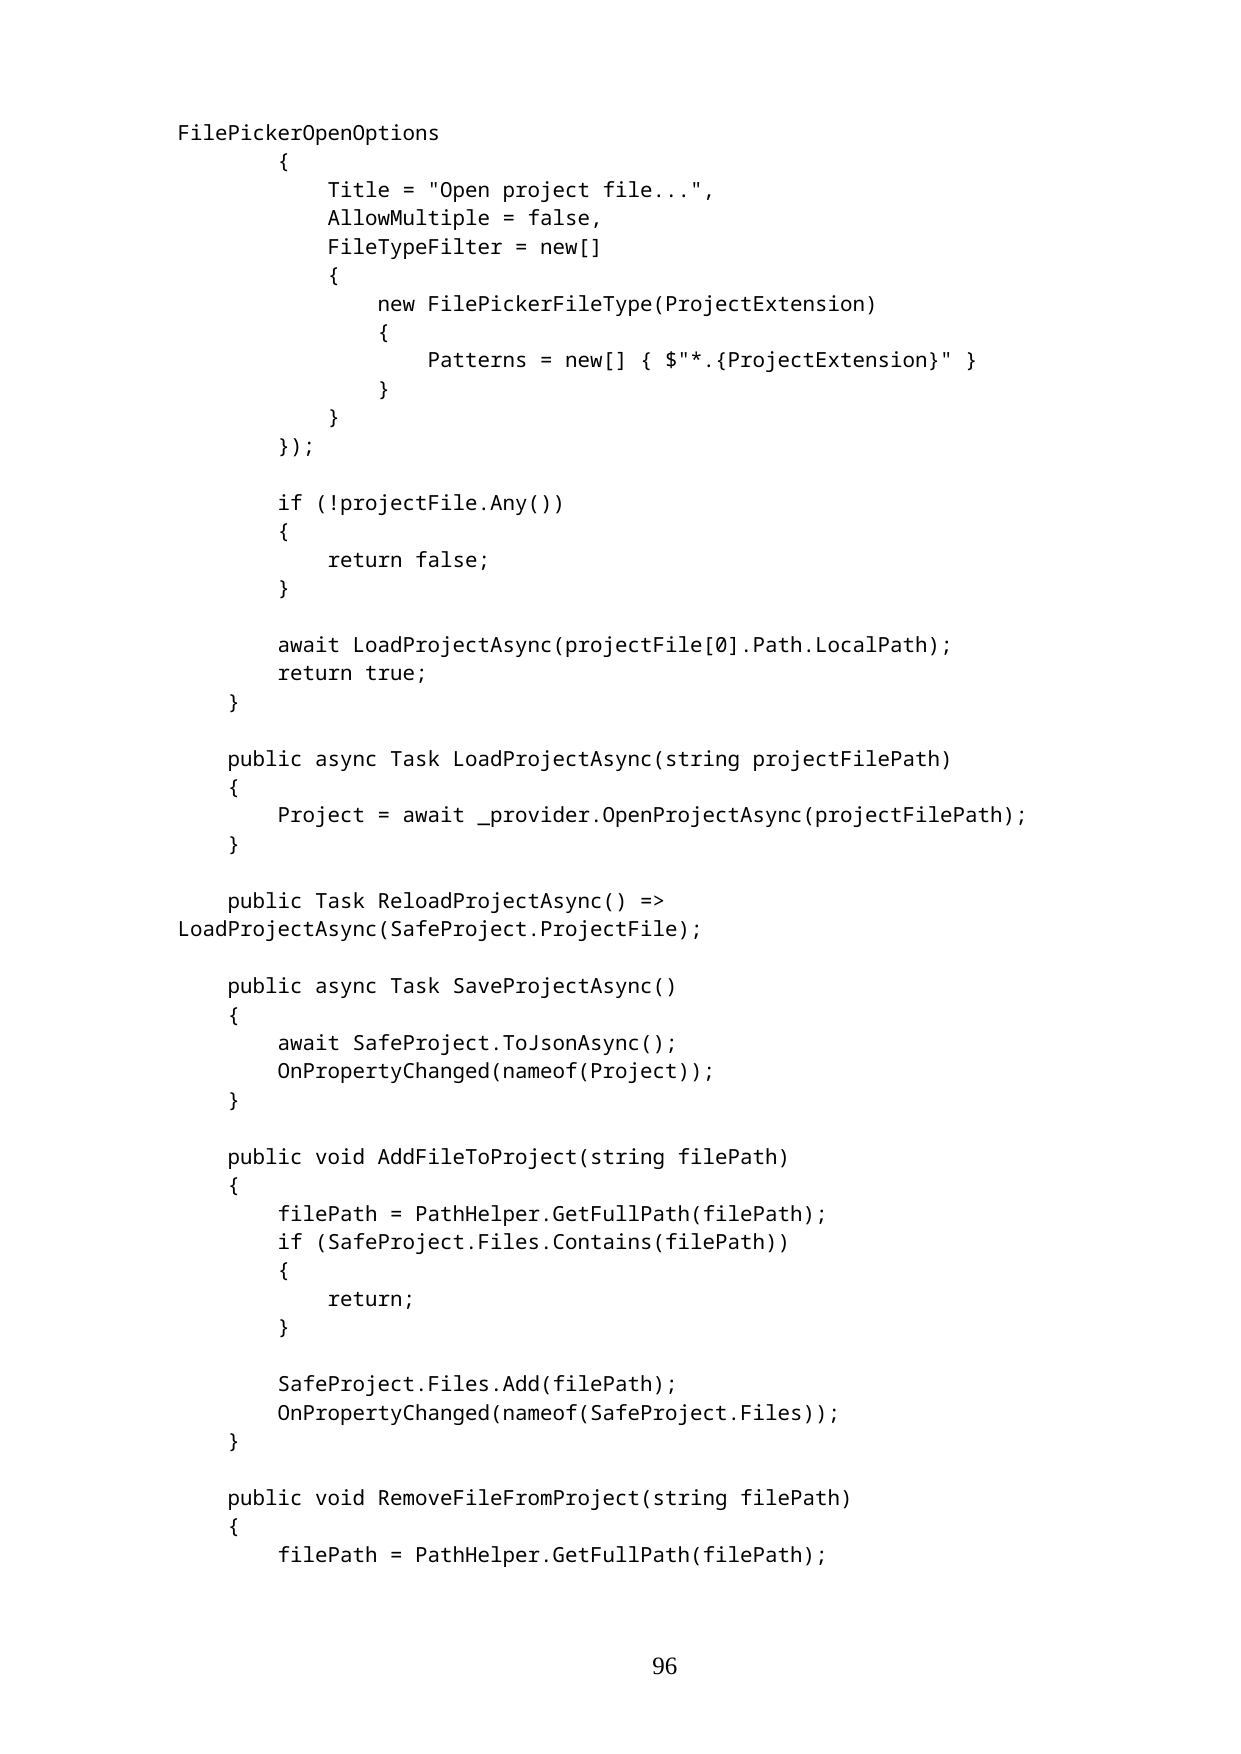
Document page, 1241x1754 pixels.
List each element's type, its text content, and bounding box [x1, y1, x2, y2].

table_header FilePickerOpenOptions { Title = "Open project file...", AllowMultiple = false, FileTypeFilter = new[] { new FilePickerFileType(ProjectExtension) { Patterns = new[] { $"*.{ProjectExtension}" } } } }); if (!projectFile.Any()) { return false; } await LoadProjectAsync(projectFile[0].Path.LocalPath); return true; } public async Task LoadProjectAsync(string projectFilePath) { Project = await _provider.OpenProjectAsync(projectFilePath); } public Task ReloadProjectAsync() => LoadProjectAsync(SafeProject.ProjectFile); public async Task SaveProjectAsync() { await SafeProject.ToJsonAsync(); OnPropertyChanged(nameof(Project)); } public void AddFileToProject(string filePath) { filePath = PathHelper.GetFullPath(filePath); if (SafeProject.Files.Contains(filePath)) { return; } SafeProject.Files.Add(filePath); OnPropertyChanged(nameof(SafeProject.Files)); } public void RemoveFileFromProject(string filePath) { filePath = PathHelper.GetFullPath(filePath); [177, 118, 1152, 1597]
